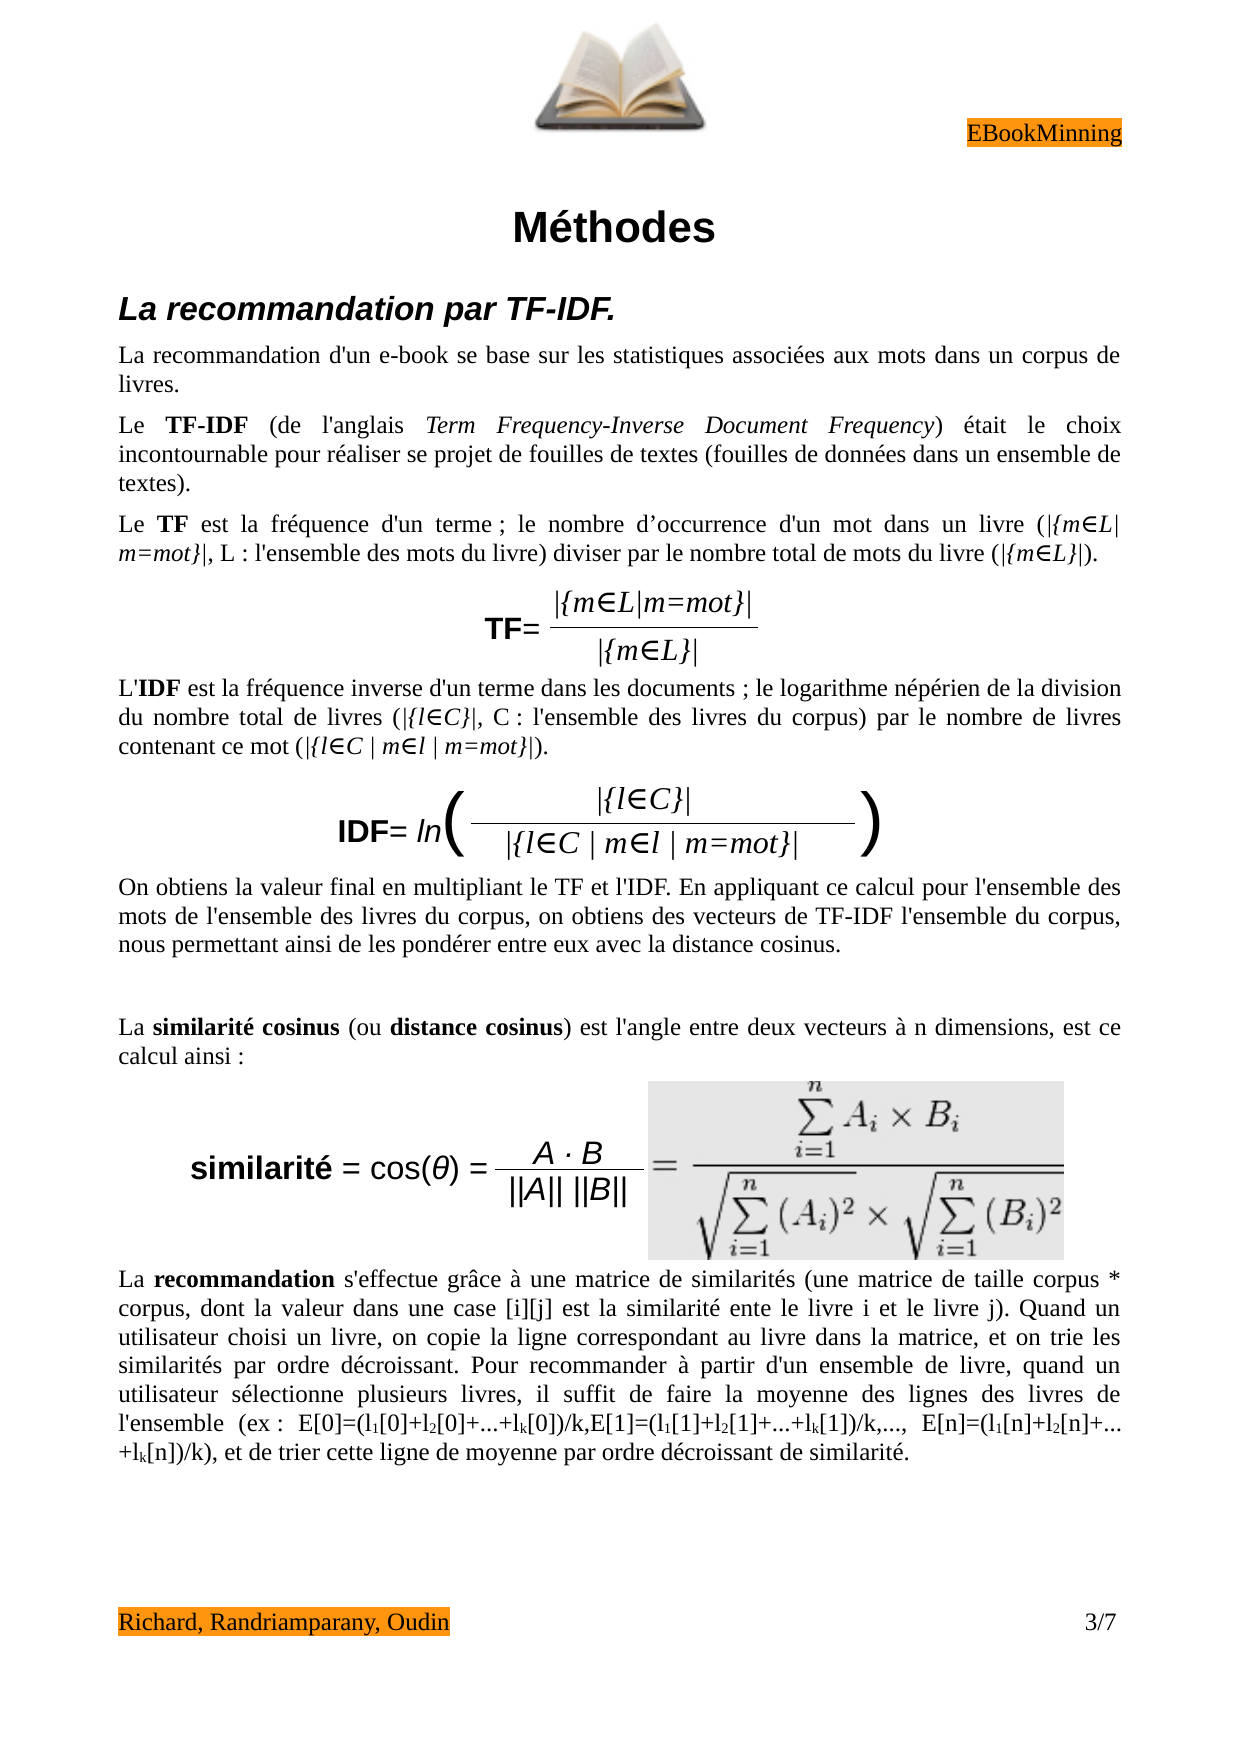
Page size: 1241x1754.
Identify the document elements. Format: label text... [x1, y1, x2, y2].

text On obtiens la valeur final en multipliant le TF et l'IDF. En appliquant ce calcul pour l'ensemble des mots de l'ensemble des livres du corpus, on obtiens des vecteurs de TF-IDF l'ensemble du corpus, nous permettant ainsi de les pondérer entre eux avec la distance cosinus. [118, 772, 1122, 958]
subtitle La recommandation par TF-IDF. [118, 289, 1122, 328]
text Le TF est la fréquence d'un terme ; le nombre d’occurrence d'un mot dans un livre (|{m∈L|m=mot}|, L : l'ensemble des mots du livre) diviser par le nombre total de mots du livre (|{m∈L}|). [118, 509, 1122, 566]
picture [516, 19, 725, 151]
text La similarité cosinus (ou distance cosinus) est l'angle entre deux vecteurs à n dimensions, est ce calcul ainsi : [118, 1012, 1122, 1069]
text Le TF-IDF (de l'anglais Term Frequency-Inverse Document Frequency) était le choix incontournable pour réaliser se projet de fouilles de textes (fouilles de données dans un ensemble de textes). [118, 410, 1122, 496]
text La recommandation d'un e-book se base sur les statistiques associées aux mots dans un corpus de livres. [118, 340, 1122, 398]
text L'IDF est la fréquence inverse d'un terme dans les documents ; le logarithme népérien de la division du nombre total de livres (|{l∈C}|, C : l'ensemble des livres du corpus) par le nombre de livres contenant ce mot (|{l∈C | m∈l | m=mot}|). [118, 579, 1122, 760]
subtitle Méthodes [118, 201, 1122, 252]
text La recommandation s'effectue grâce à une matrice de similarités (une matrice de taille corpus * corpus, dont la valeur dans une case [i][j] est la similarité ente le livre i et le livre j). Quand un utilisateur choisi un livre, on copie la ligne correspondant au livre dans la matrice, et on trie les similarités par ordre décroissant. Pour recommander à partir d'un ensemble de livre, quand un utilisateur sélectionne plusieurs livres, il suffit de faire la moyenne des lignes des livres de l'ensemble (ex : E[0]=(l1[0]+l2[0]+...+lk[0])/k,E[1]=(l1[1]+l2[1]+...+lk[1])/k,..., E[n]=(l1[n]+l2[n]+...+lk[n])/k), et de trier cette ligne de moyenne par ordre décroissant de similarité. [118, 1082, 1122, 1465]
